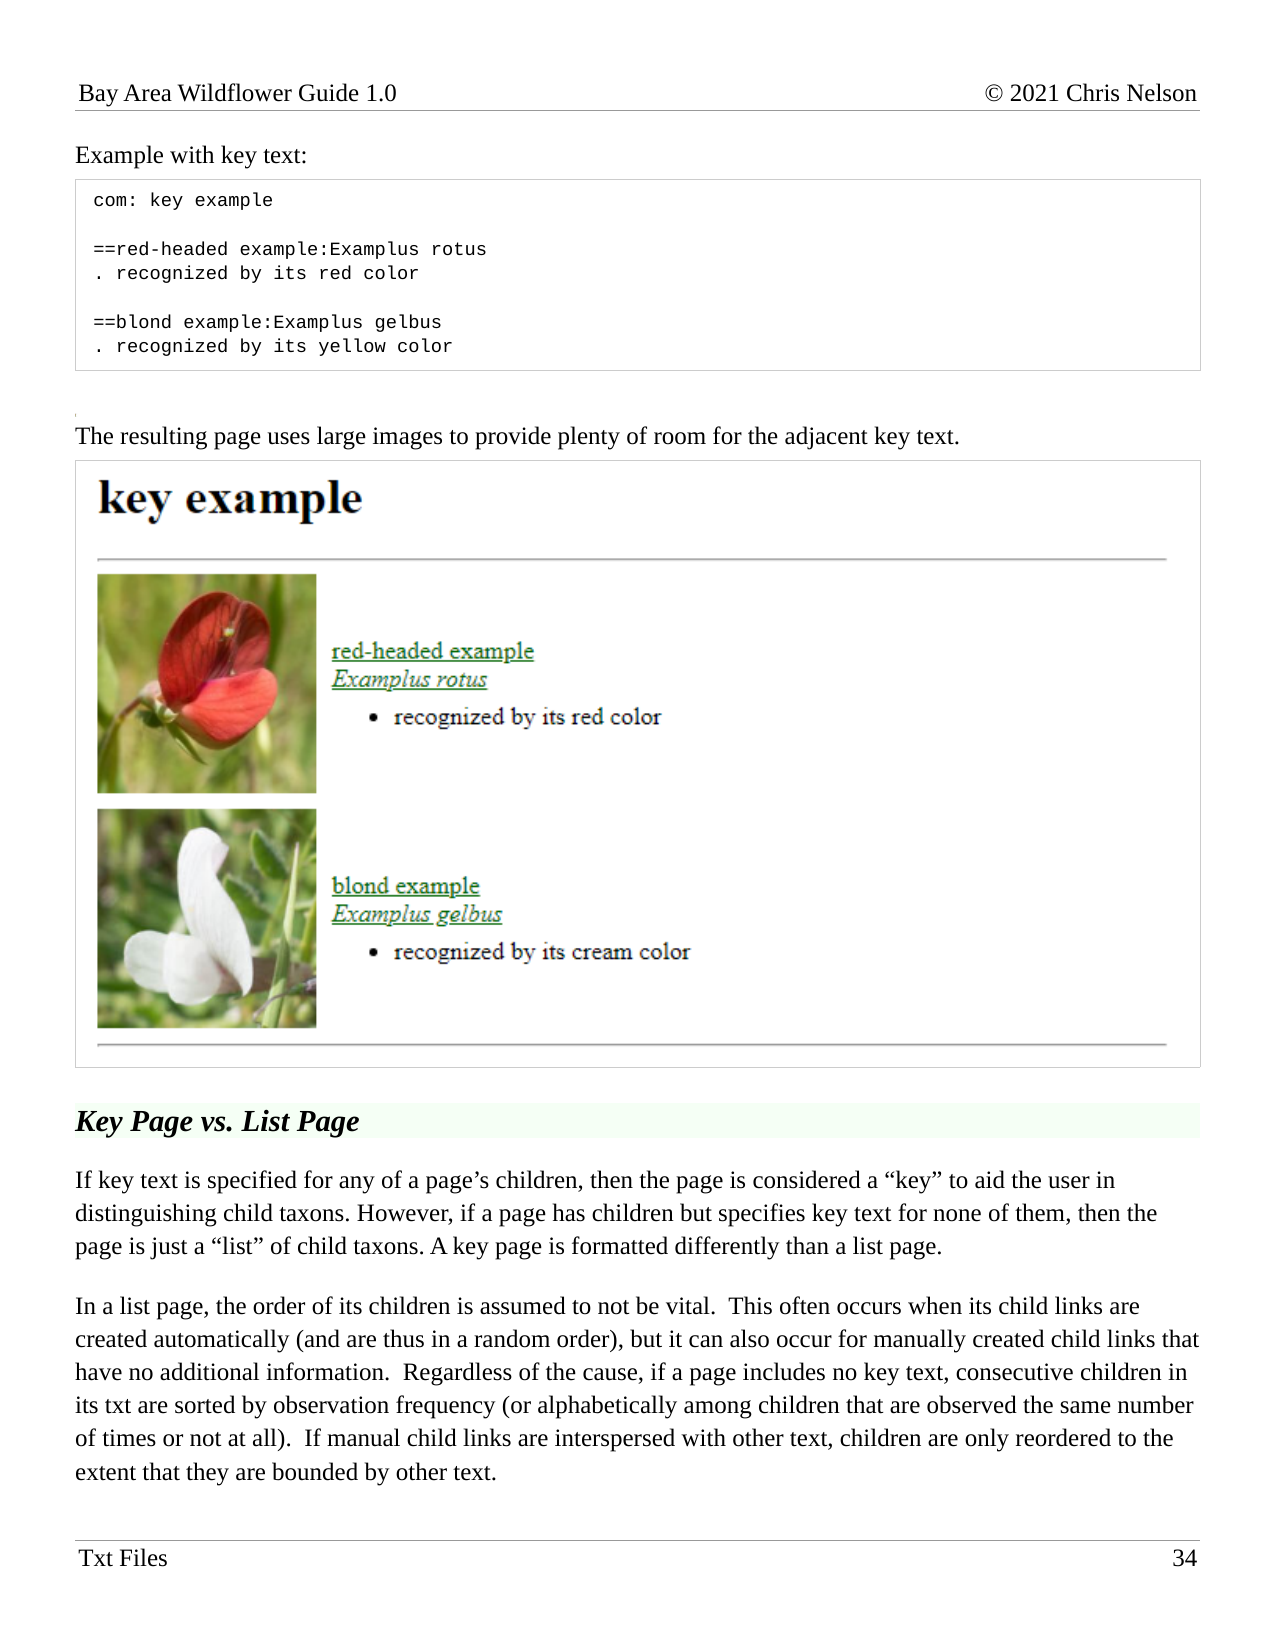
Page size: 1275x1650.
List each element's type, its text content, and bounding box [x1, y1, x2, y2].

text If key text is specified for any of a page’s children, then the page is considered a “key” to aid the user in distinguishing child taxons. However, if a page has children but specifies key text for none of them, then the page is just a “list” of child taxons. A key page is formatted differently than a list page. [75, 1165, 1200, 1260]
text com: key example [76, 180, 1200, 212]
text ==red-headed example:Examplus rotus [76, 228, 1200, 252]
text In a list page, the order of its children is assumed to not be vital. This often occurs when its child links are created automatically (and are thus in a random order), but it can also occur for manually created child links that have no additional information. Regardless of the cause, if a page includes no key text, consecutive children in its txt are sorted by observation frequency (or alphabetically among children that are observed the same number of times or not at all). If manual child links are interspersed with other text, children are only reordered to the extent that they are bounded by other text. [75, 1291, 1200, 1485]
subtitle Key Page vs. List Page [75, 1103, 1200, 1138]
text . recognized by its yellow color [76, 325, 1200, 370]
text Example with key text: [75, 140, 1200, 169]
text . recognized by its red color [76, 252, 1200, 285]
picture [93, 472, 1175, 1055]
text The resulting page uses large images to provide plenty of room for the adjacent key text. [75, 401, 1200, 450]
text ==blond example:Examplus gelbus [76, 301, 1200, 325]
